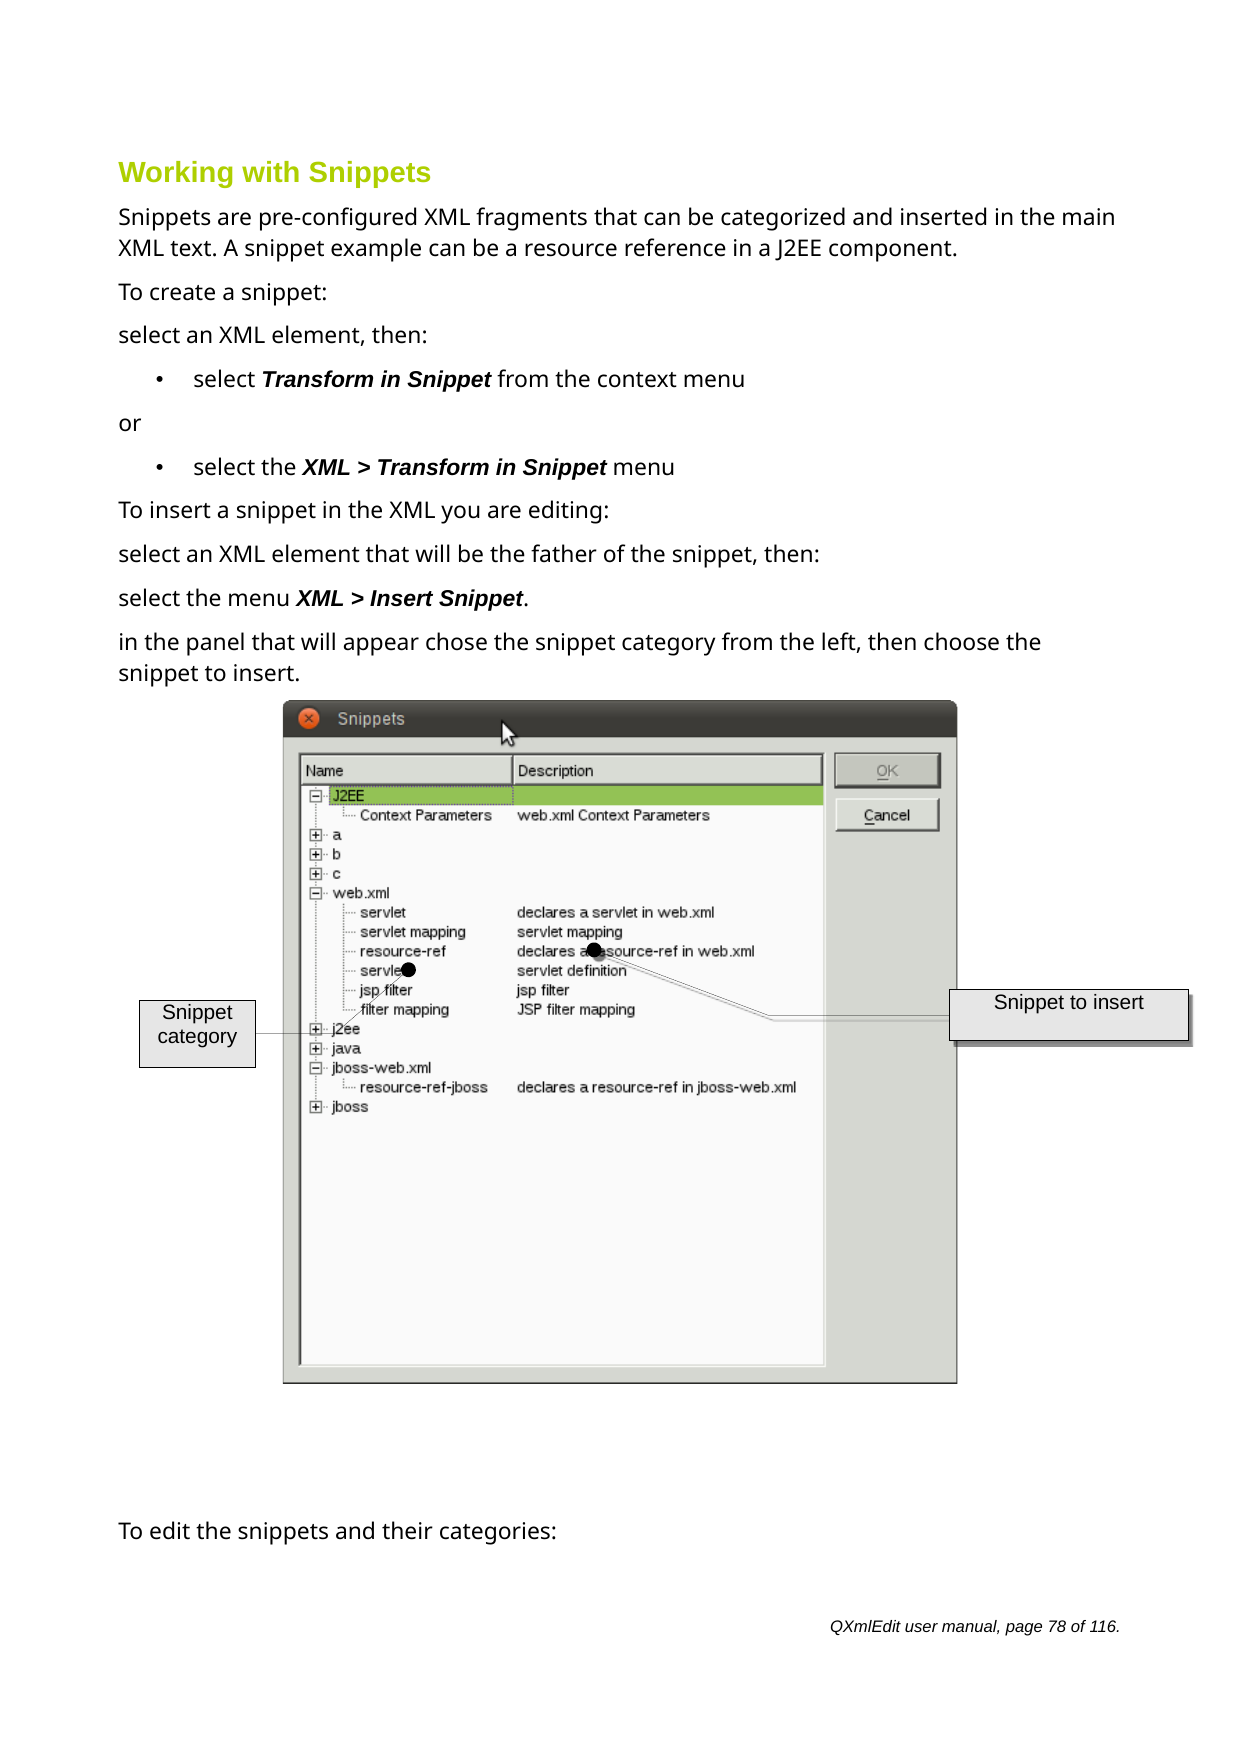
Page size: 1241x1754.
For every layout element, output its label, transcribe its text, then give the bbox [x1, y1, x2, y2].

text select the menu XML > Insert Snippet. [118, 582, 1122, 613]
text To insert a snippet in the XML you are editing: [118, 494, 1122, 526]
text in the panel that will appear chose the snippet category from the left, then choose the snippet to insert. [118, 626, 1122, 688]
picture [594, 954, 605, 961]
text or [118, 407, 1122, 438]
text To edit the snippets and their categories: [118, 1515, 1122, 1546]
text select an XML element, then: [118, 319, 1122, 351]
picture [607, 956, 740, 1006]
list select the XML > Transform in Snippet menu [156, 451, 1122, 482]
subtitle Working with Snippets [118, 155, 1122, 188]
picture [282, 700, 958, 1384]
list select Transform in Snippet from the context menu [156, 363, 1122, 394]
picture [762, 1014, 949, 1019]
text select an XML element that will be the father of the snippet, then: [118, 538, 1122, 569]
text To create a snippet: [118, 276, 1122, 307]
text Snippets are pre-configured XML fragments that can be categorized and inserted in the main XML text. A snippet example can be a resource reference in a J2EE component. [118, 201, 1122, 263]
